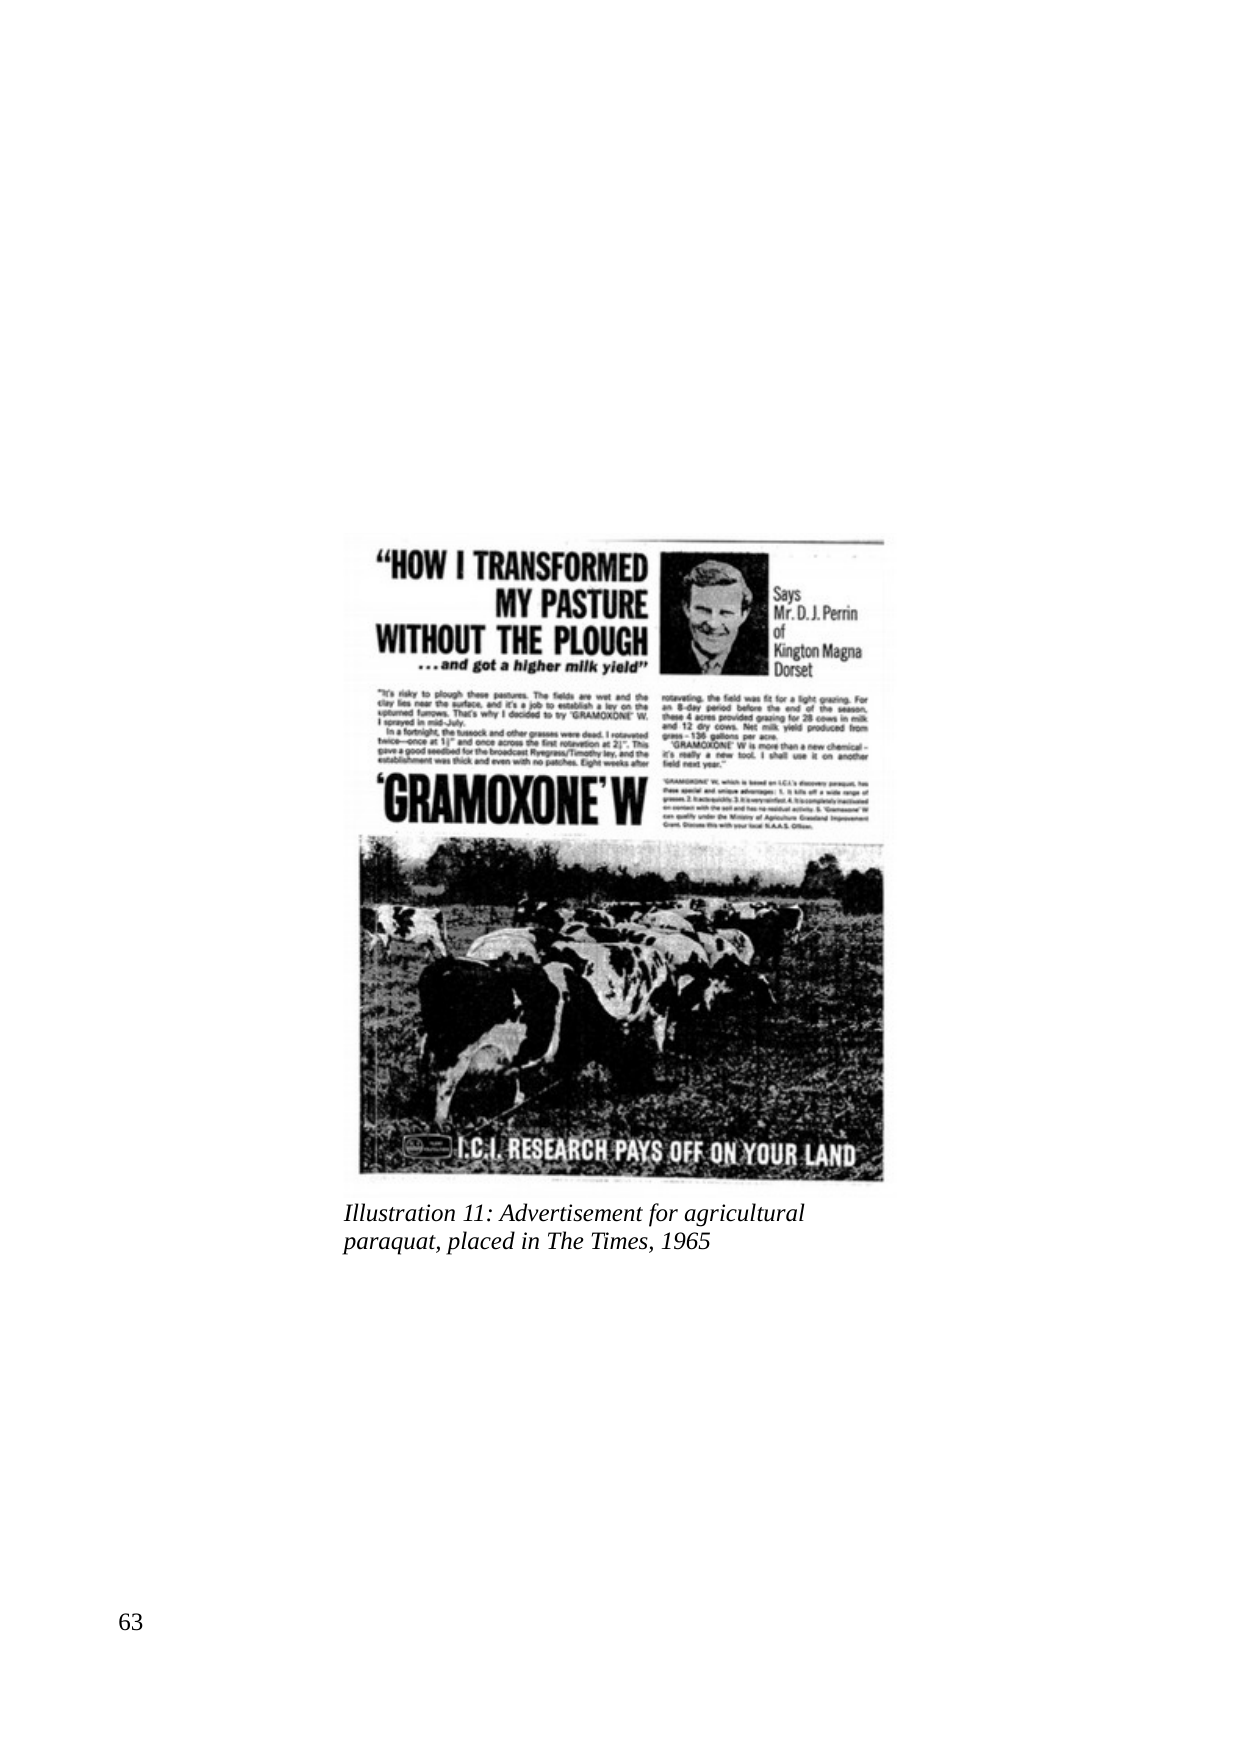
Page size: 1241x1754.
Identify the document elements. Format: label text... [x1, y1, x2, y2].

text Illustration 11: Advertisement for agricultural paraquat, placed in The Times, 1965 [343, 1198, 897, 1255]
picture [343, 533, 897, 1198]
